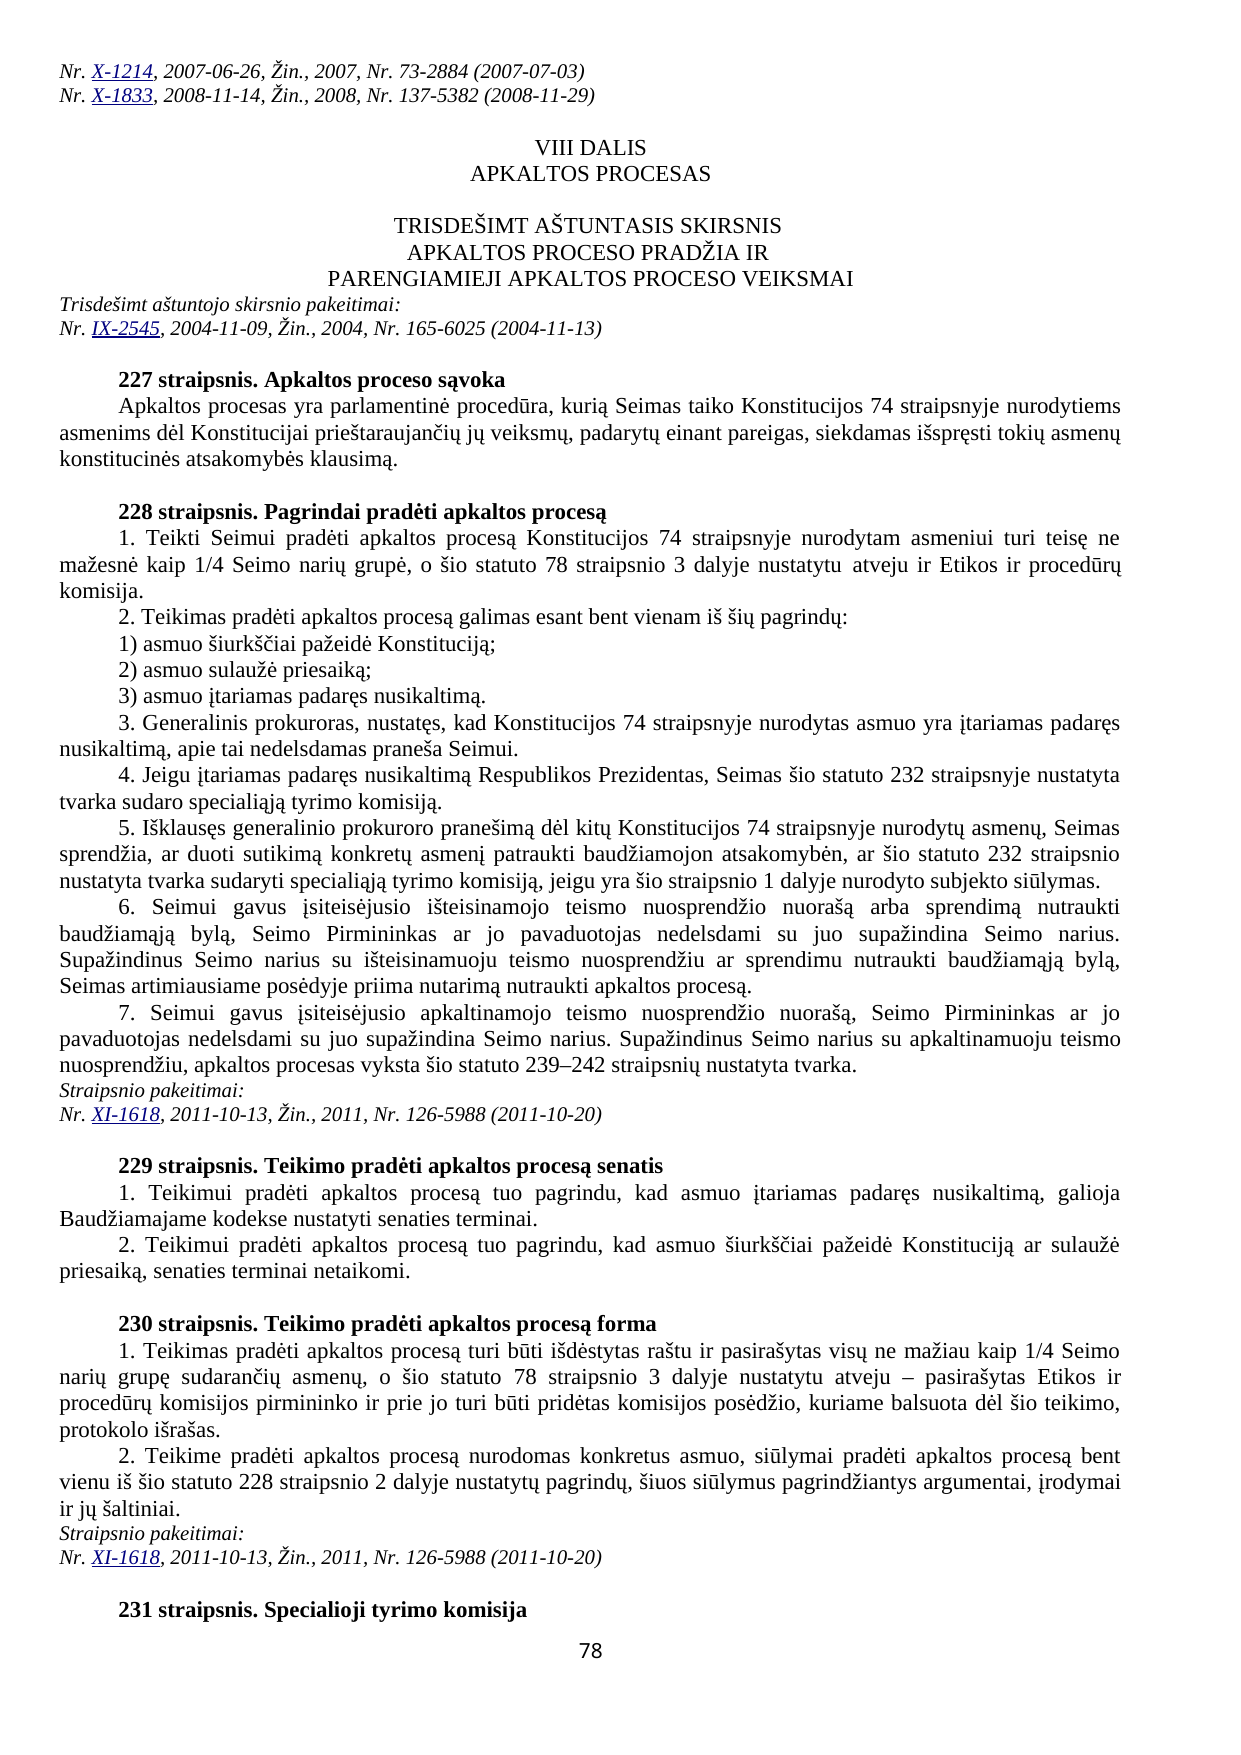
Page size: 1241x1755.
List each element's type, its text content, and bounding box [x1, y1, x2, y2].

text 3. Generalinis prokuroras, nustatęs, kad Konstitucijos 74 straipsnyje nurodytas asmuo yra įtariamas padaręs nusikaltimą, apie tai nedelsdamas praneša Seimui. [59, 709, 1122, 761]
text 1) asmuo šiurkščiai pažeidė Konstituciją; [59, 630, 1122, 656]
text Nr. XI-1618, 2011-10-13, Žin., 2011, Nr. 126-5988 (2011-10-20) [59, 1102, 1122, 1126]
text 231 straipsnis. Specialioji tyrimo komisija [59, 1596, 1122, 1622]
text 2. Teikimas pradėti apkaltos procesą galimas esant bent vienam iš šių pagrindų: [59, 603, 1122, 630]
text 2. Teikime pradėti apkaltos procesą nurodomas konkretus asmuo, siūlymai pradėti apkaltos procesą bent vienu iš šio statuto 228 straipsnio 2 dalyje nustatytų pagrindų, šiuos siūlymus pagrindžiantys argumentai, įrodymai ir jų šaltiniai. [59, 1442, 1122, 1521]
text APKALTOS PROCESO PRADŽIA IR [59, 239, 1122, 265]
text 1. Teikimas pradėti apkaltos procesą turi būti išdėstytas raštu ir pasirašytas visų ne mažiau kaip 1/4 Seimo narių grupę sudarančių asmenų, o šio statuto 78 straipsnio 3 dalyje nustatytu atveju – pasirašytas Etikos ir procedūrų komisijos pirmininko ir prie jo turi būti pridėtas komisijos posėdžio, kuriame balsuota dėl šio teikimo, protokolo išrašas. [59, 1337, 1122, 1442]
text Trisdešimt aštuntojo skirsnio pakeitimai: [59, 292, 1122, 316]
text 4. Jeigu įtariamas padaręs nusikaltimą Respublikos Prezidentas, Seimas šio statuto 232 straipsnyje nustatyta tvarka sudaro specialiąją tyrimo komisiją. [59, 761, 1122, 814]
text Straipsnio pakeitimai: [59, 1521, 1122, 1545]
text 2) asmuo sulaužė priesaiką; [59, 656, 1122, 682]
text 228 straipsnis. Pagrindai pradėti apkaltos procesą [59, 498, 1122, 524]
text PARENGIAMIEJI APKALTOS PROCESO VEIKSMAI [59, 265, 1122, 292]
text TRISDEŠIMT AŠTUNTASIS SKIRSNIS [59, 213, 1122, 239]
text 5. Išklausęs generalinio prokuroro pranešimą dėl kitų Konstitucijos 74 straipsnyje nurodytų asmenų, Seimas sprendžia, ar duoti sutikimą konkretų asmenį patraukti baudžiamojon atsakomybėn, ar šio statuto 232 straipsnio nustatyta tvarka sudaryti specialiąją tyrimo komisiją, jeigu yra šio straipsnio 1 dalyje nurodyto subjekto siūlymas. [59, 814, 1122, 893]
text Apkaltos procesas yra parlamentinė procedūra, kurią Seimas taiko Konstitucijos 74 straipsnyje nurodytiems asmenims dėl Konstitucijai prieštaraujančių jų veiksmų, padarytų einant pareigas, siekdamas išspręsti tokių asmenų konstitucinės atsakomybės klausimą. [59, 392, 1122, 472]
text 229 straipsnis. Teikimo pradėti apkaltos procesą senatis [59, 1152, 1122, 1178]
text APKALTOS PROCESAS [59, 160, 1122, 186]
text 1. Teikimui pradėti apkaltos procesą tuo pagrindu, kad asmuo įtariamas padaręs nusikaltimą, galioja Baudžiamajame kodekse nustatyti senaties terminai. [59, 1178, 1122, 1231]
text 2. Teikimui pradėti apkaltos procesą tuo pagrindu, kad asmuo šiurkščiai pažeidė Konstituciją ar sulaužė priesaiką, senaties terminai netaikomi. [59, 1231, 1122, 1284]
text VIII DALIS [59, 133, 1122, 160]
text 7. Seimui gavus įsiteisėjusio apkaltinamojo teismo nuosprendžio nuorašą, Seimo Pirmininkas ar jo pavaduotojas nedelsdami su juo supažindina Seimo narius. Supažindinus Seimo narius su apkaltinamuoju teismo nuosprendžiu, apkaltos procesas vyksta šio statuto 239–242 straipsnių nustatyta tvarka. [59, 999, 1122, 1078]
text 227 straipsnis. Apkaltos proceso sąvoka [59, 366, 1122, 392]
text Nr. X-1833, 2008-11-14, Žin., 2008, Nr. 137-5382 (2008-11-29) [59, 83, 1122, 107]
text 1. Teikti Seimui pradėti apkaltos procesą Konstitucijos 74 straipsnyje nurodytam asmeniui turi teisę ne mažesnė kaip 1/4 Seimo narių grupė, o šio statuto 78 straipsnio 3 dalyje nustatytu atveju ir Etikos ir procedūrų komisija. [59, 524, 1122, 603]
text Nr. IX-2545, 2004-11-09, Žin., 2004, Nr. 165-6025 (2004-11-13) [59, 316, 1122, 340]
text Nr. XI-1618, 2011-10-13, Žin., 2011, Nr. 126-5988 (2011-10-20) [59, 1545, 1122, 1569]
text Straipsnio pakeitimai: [59, 1078, 1122, 1102]
text Nr. X-1214, 2007-06-26, Žin., 2007, Nr. 73-2884 (2007-07-03) [59, 59, 1122, 83]
text 6. Seimui gavus įsiteisėjusio išteisinamojo teismo nuosprendžio nuorašą arba sprendimą nutraukti baudžiamąją bylą, Seimo Pirmininkas ar jo pavaduotojas nedelsdami su juo supažindina Seimo narius. Supažindinus Seimo narius su išteisinamuoju teismo nuosprendžiu ar sprendimu nutraukti baudžiamąją bylą, Seimas artimiausiame posėdyje priima nutarimą nutraukti apkaltos procesą. [59, 893, 1122, 999]
text 230 straipsnis. Teikimo pradėti apkaltos procesą forma [59, 1310, 1122, 1337]
text 3) asmuo įtariamas padaręs nusikaltimą. [59, 682, 1122, 709]
